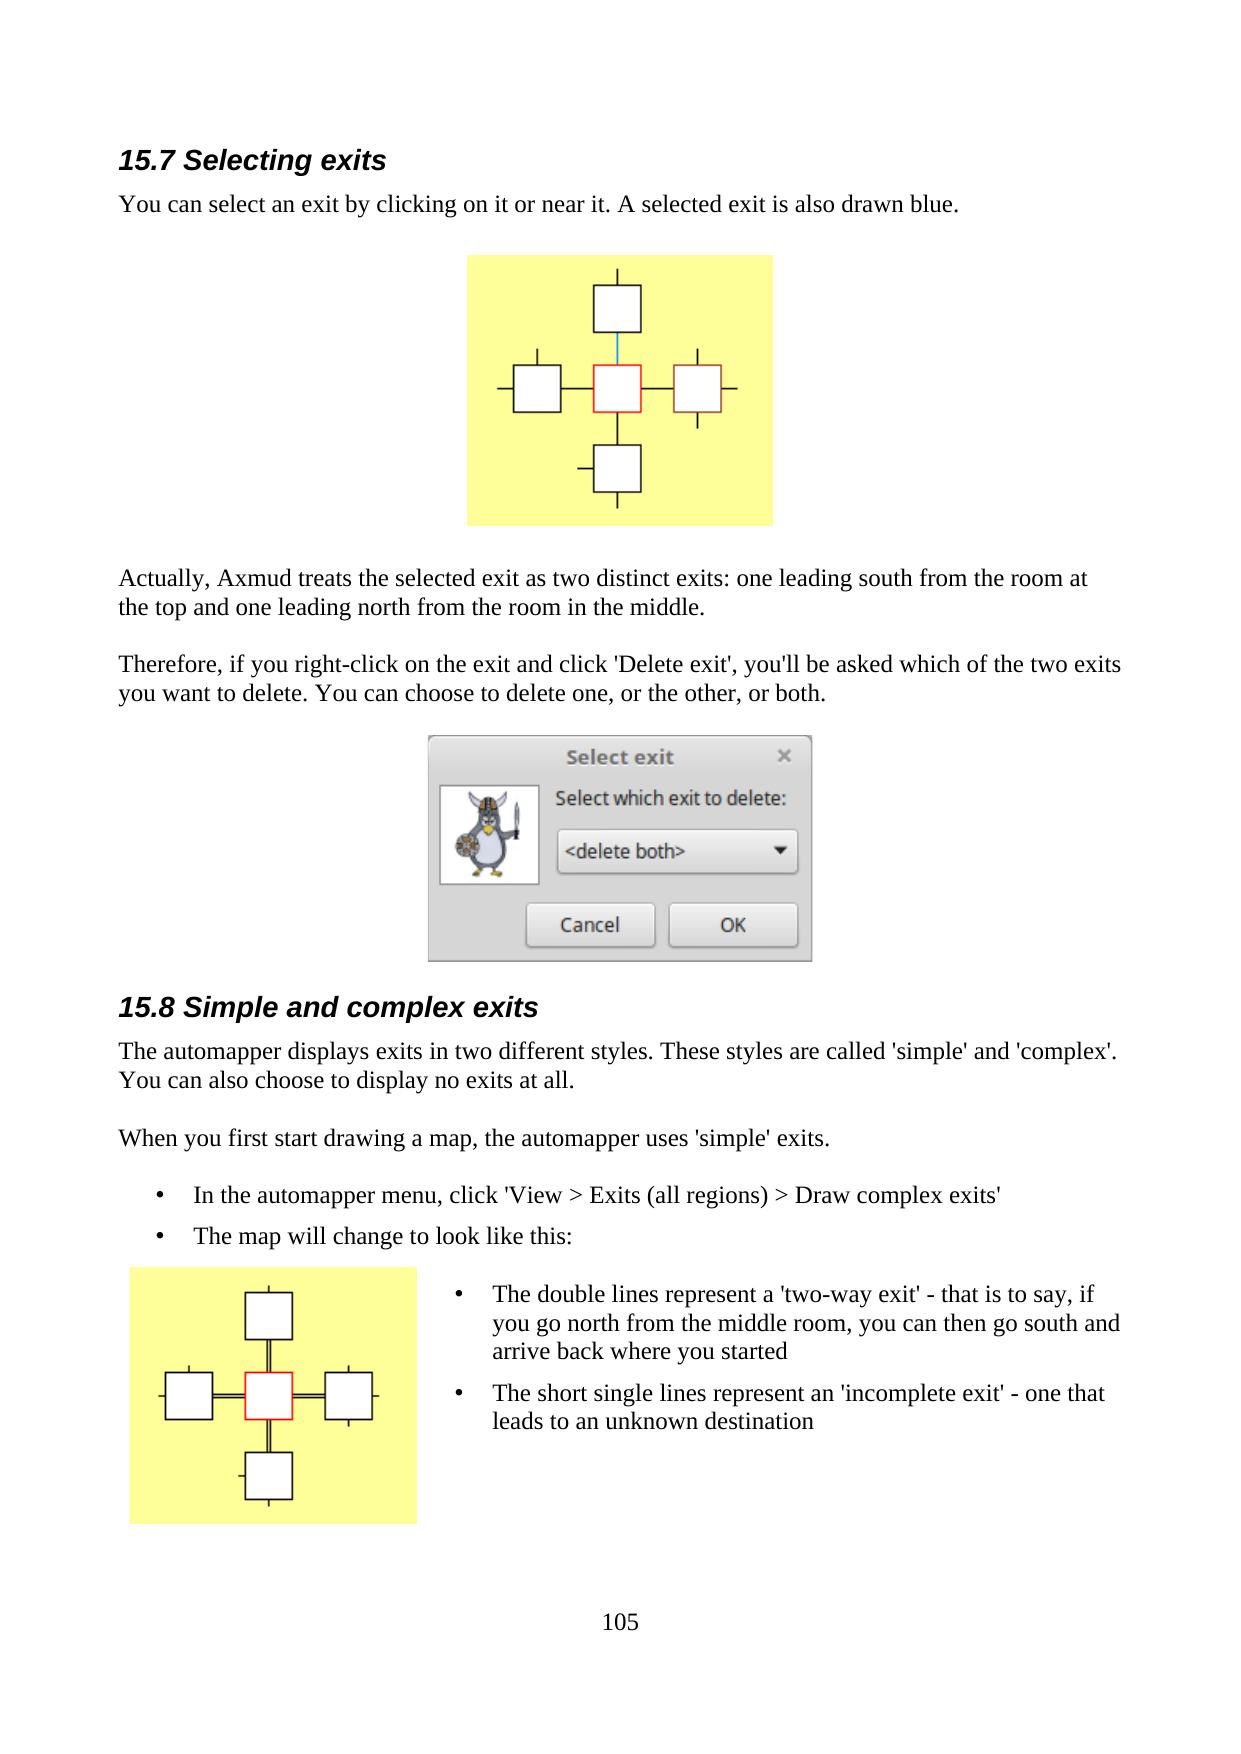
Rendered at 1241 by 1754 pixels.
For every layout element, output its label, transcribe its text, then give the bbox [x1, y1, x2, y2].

picture [129, 1267, 417, 1524]
text Actually, Axmud treats the selected exit as two distinct exits: one leading south from the room at the top and one leading north from the room in the middle. [118, 563, 1122, 620]
text You can select an exit by clicking on it or near it. A selected exit is also drawn blue. [118, 189, 1122, 218]
list In the automapper menu, click 'View > Exits (all regions) > Draw complex exits' [156, 1180, 1122, 1209]
list The short single lines represent an 'incomplete exit' - one that leads to an unknown destination [417, 1378, 1122, 1435]
list The map will change to look like this: [156, 1221, 1122, 1250]
text Therefore, if you right-click on the exit and click 'Delete exit', you'll be asked which of the two exits you want to delete. You can choose to delete one, or the other, or both. [118, 649, 1122, 707]
text The automapper displays exits in two different styles. These styles are called 'simple' and 'complex'. You can also choose to display no exits at all. [118, 1036, 1122, 1094]
text When you first start drawing a map, the automapper uses 'simple' exits. [118, 1123, 1122, 1151]
picture [427, 735, 813, 962]
list The double lines represent a 'two-way exit' - that is to say, if you go north from the middle room, you can then go south and arrive back where you started [417, 1279, 1122, 1365]
subtitle 15.7 Selecting exits [118, 143, 1122, 177]
subtitle 15.8 Simple and complex exits [118, 990, 1122, 1024]
picture [467, 255, 774, 526]
